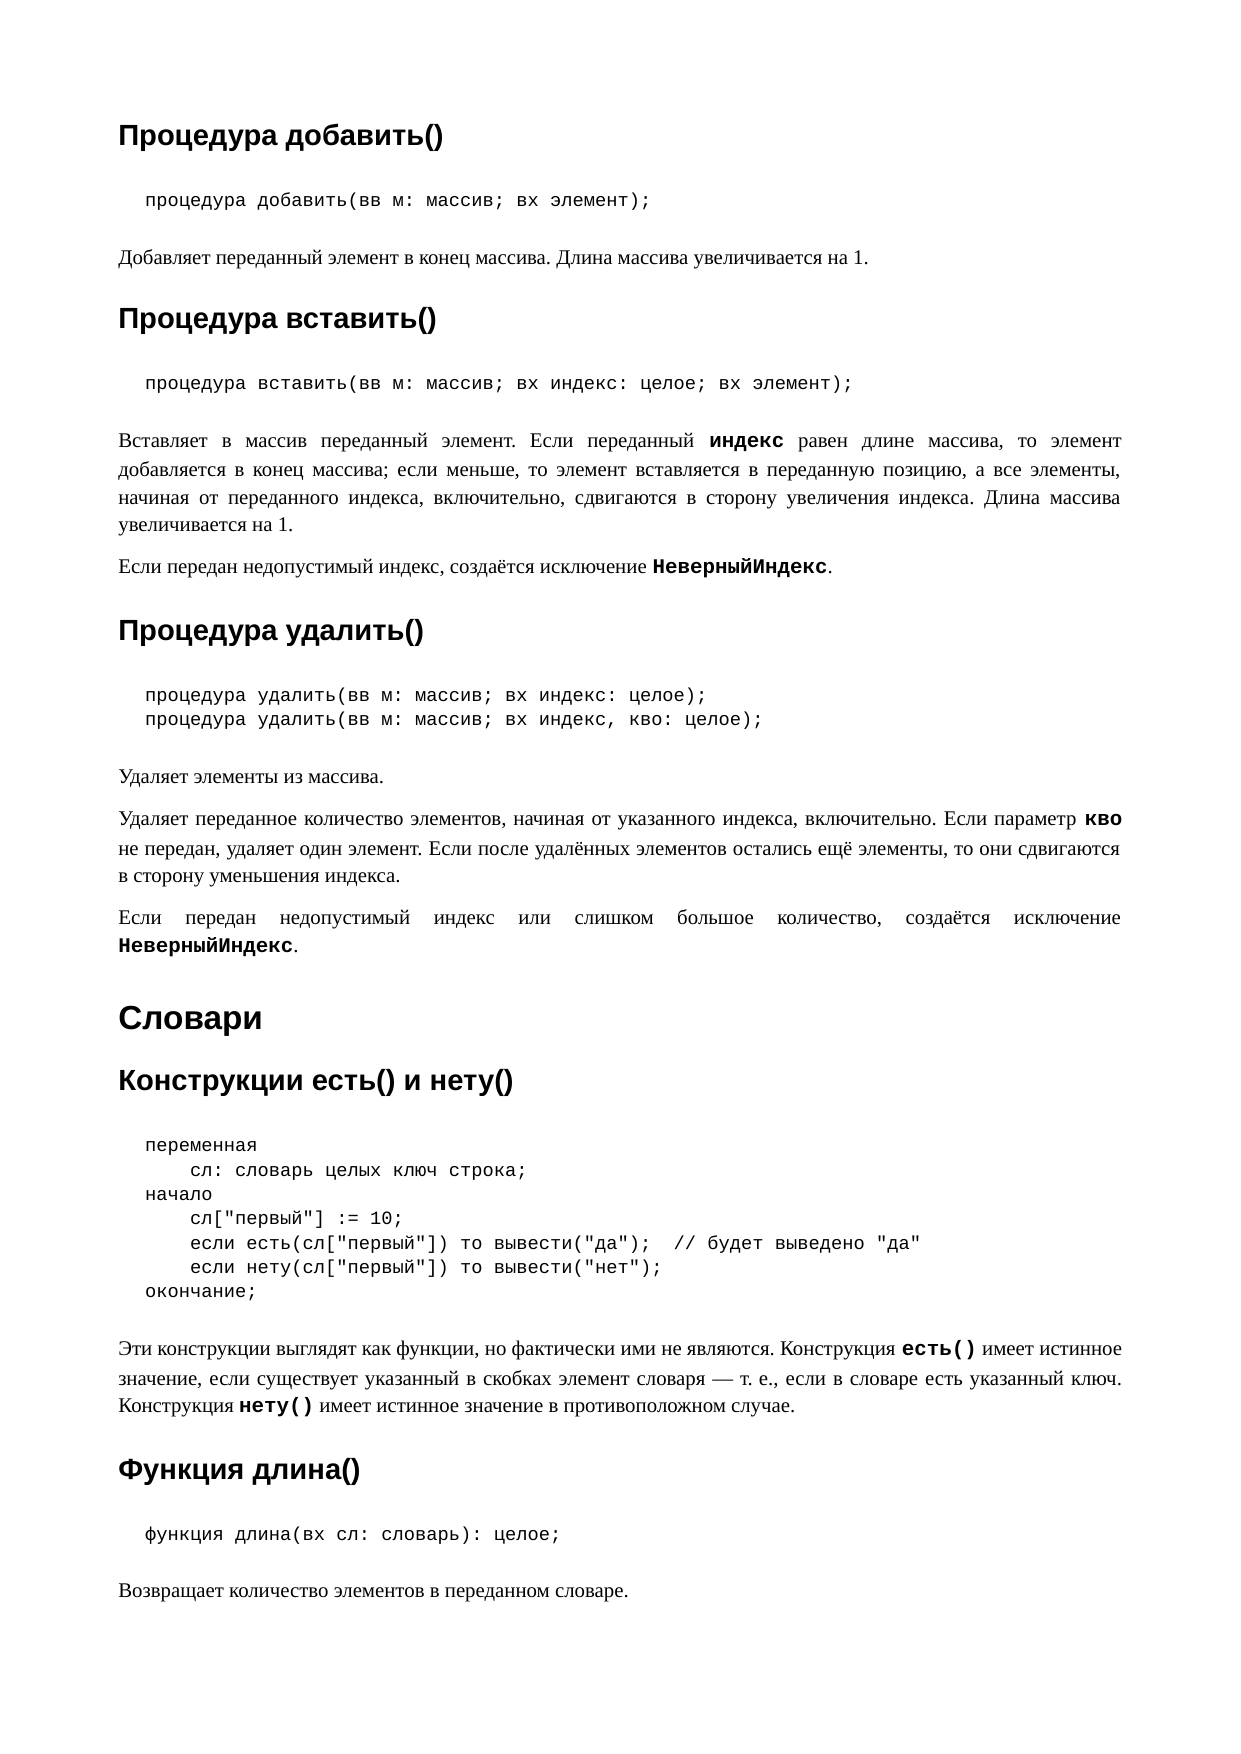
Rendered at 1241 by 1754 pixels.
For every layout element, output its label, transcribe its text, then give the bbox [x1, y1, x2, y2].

text Вставляет в массив переданный элемент. Если переданный индекс равен длине массива, то элемент добавляется в конец массива; если меньше, то элемент вставляется в переданную позицию, а все элементы, начиная от переданного индекса, включительно, сдвигаются в сторону увеличения индекса. Длина массива увеличивается на 1. [118, 428, 1122, 536]
text Добавляет переданный элемент в конец массива. Длина массива увеличивается на 1. [118, 244, 1122, 269]
text процедура удалить(вв м: массив; вх индекс: целое); [136, 677, 1104, 701]
subtitle Процедура добавить() [118, 118, 1122, 152]
subtitle Процедура вставить() [118, 301, 1122, 335]
subtitle Процедура удалить() [118, 613, 1122, 647]
text Если передан недопустимый индекс, создаётся исключение НеверныйИндекс. [118, 554, 1122, 580]
text переменная сл: словарь целых ключ строка; начало сл["первый"] := 10; если есть(сл["первый"]) то вывести("да"); // будет выведено "да" если нету(сл["первый"]) то вывести("нет"); окончание; [136, 1127, 1104, 1312]
subtitle Словари [118, 998, 1122, 1036]
text Удаляет элементы из массива. [118, 764, 1122, 788]
text функция длина(вх сл: словарь): целое; [136, 1516, 1104, 1554]
text Если передан недопустимый индекс или слишком большое количество, создаётся исключение НеверныйИндекс. [118, 905, 1122, 959]
subtitle Функция длина() [118, 1452, 1122, 1485]
text Эти конструкции выглядят как функции, но фактически ими не являются. Конструкция есть() имеет истинное значение, если существует указанный в скобках элемент словаря — т. е., если в словаре есть указанный ключ. Конструкция нету() имеет истинное значение в противоположном случае. [118, 1336, 1122, 1419]
subtitle Конструкции есть() и нету() [118, 1063, 1122, 1097]
text процедура добавить(вв м: массив; вх элемент); [136, 182, 1104, 221]
text процедура вставить(вв м: массив; вх индекс: целое; вх элемент); [136, 365, 1104, 404]
text Удаляет переданное количество элементов, начиная от указанного индекса, включительно. Если параметр кво не передан, удаляет один элемент. Если после удалённых элементов остались ещё элементы, то они сдвигаются в сторону уменьшения индекса. [118, 806, 1122, 887]
text процедура удалить(вв м: массив; вх индекс, кво: целое); [136, 701, 1104, 740]
text Возвращает количество элементов в переданном словаре. [118, 1578, 1122, 1602]
